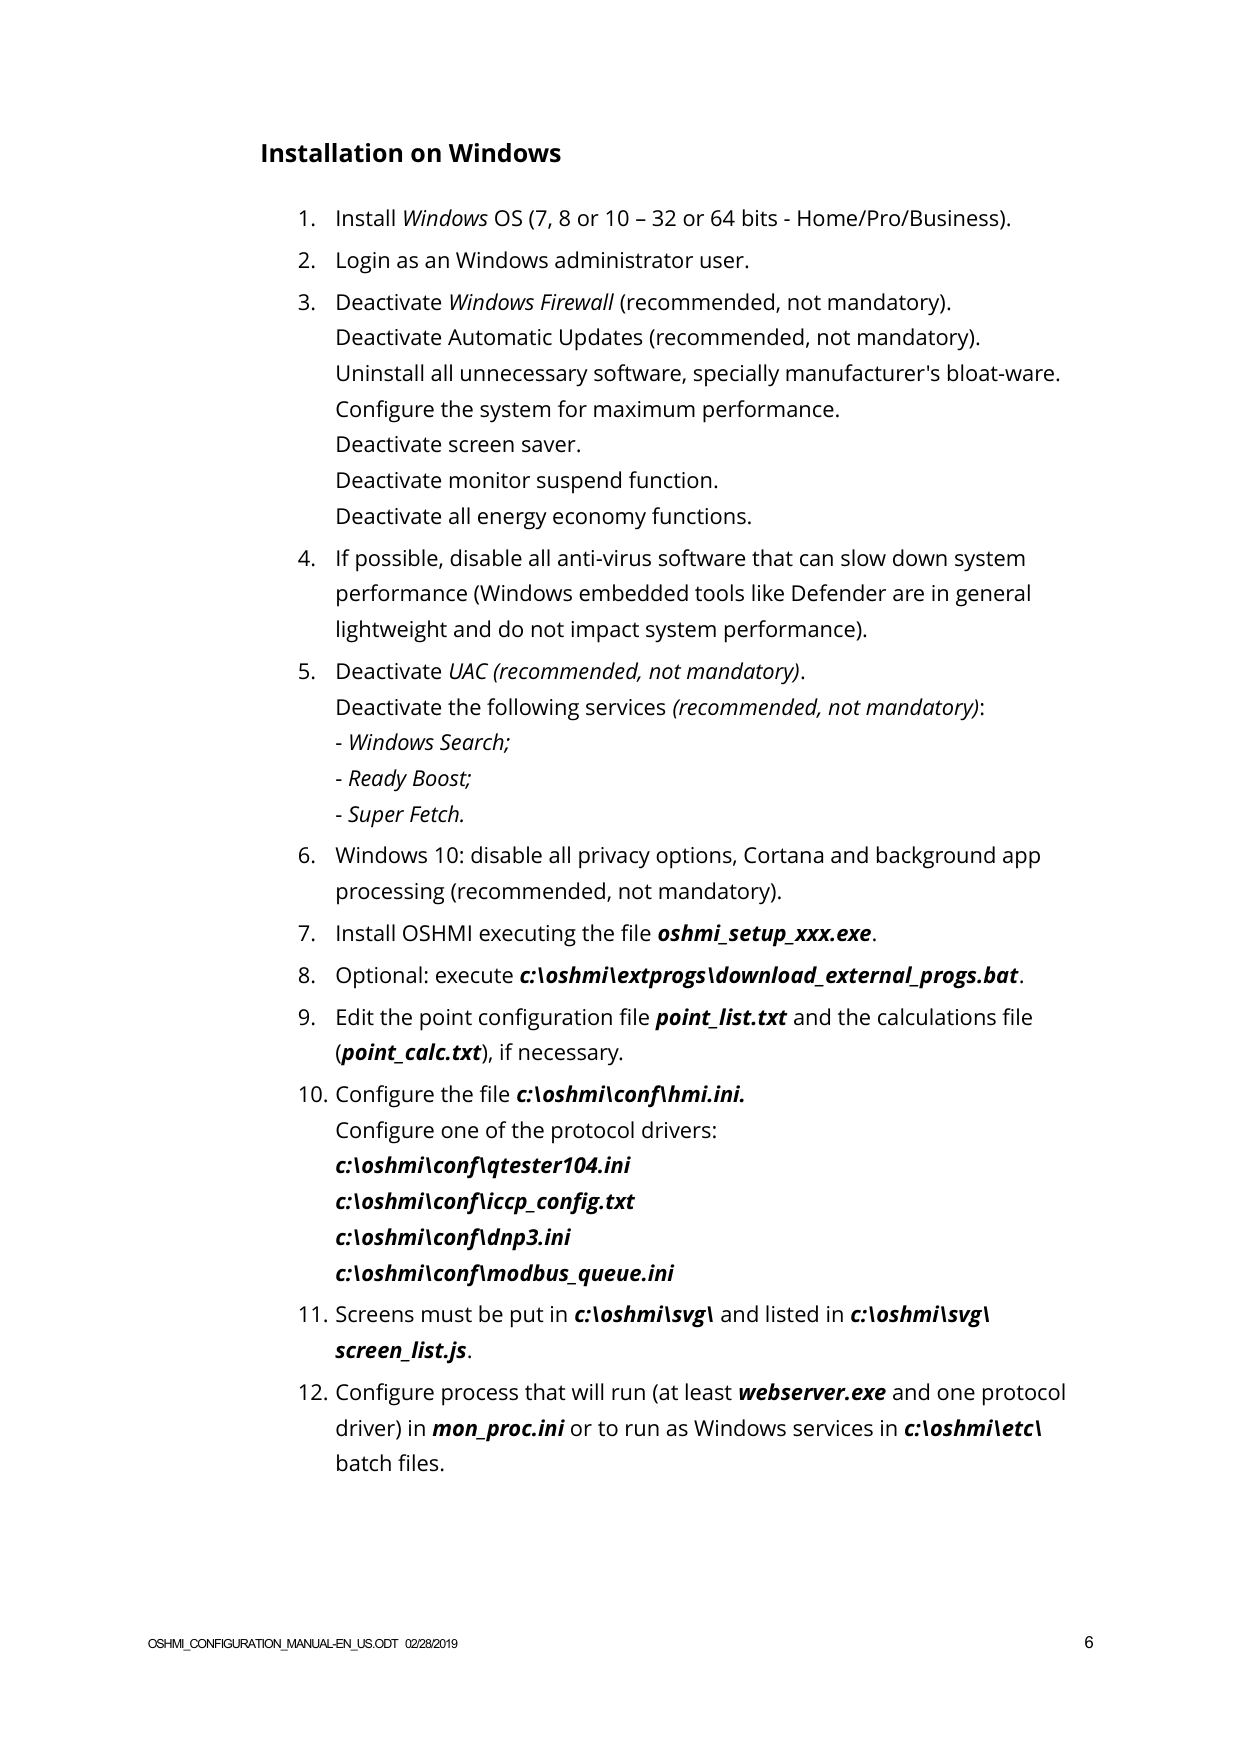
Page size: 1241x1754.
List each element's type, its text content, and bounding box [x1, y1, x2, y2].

list Windows 10: disable all privacy options, Cortana and background app processing (recommended, not mandatory). [298, 841, 1093, 906]
list Optional: execute c:\oshmi\extprogs\download_external_progs.bat. [298, 960, 1093, 989]
list Configure the file c:\oshmi\conf\hmi.ini. Configure one of the protocol drivers: c:\oshmi\conf\qtester104.ini c:\oshmi\conf\iccp_config.txt c:\oshmi\conf\dnp3.ini c:\oshmi\conf\modbus_queue.ini [298, 1079, 1093, 1287]
list Deactivate Windows Firewall (recommended, not mandatory). Deactivate Automatic Updates (recommended, not mandatory). Uninstall all unnecessary software, specially manufacturer's bloat-ware. Configure the system for maximum performance. Deactivate screen saver. Deactivate monitor suspend function. Deactivate all energy economy functions. [298, 286, 1093, 531]
list Configure process that will run (at least webserver.exe and one protocol driver) in mon_proc.ini or to run as Windows services in c:\oshmi\etc\ batch files. [298, 1377, 1093, 1478]
list Edit the point configuration file point_list.txt and the calculations file (point_calc.txt), if necessary. [298, 1002, 1093, 1067]
list Deactivate UAC (recommended, not mandatory). Deactivate the following services (recommended, not mandatory): - Windows Search; - Ready Boost; - Super Fetch. [298, 656, 1093, 828]
list Install OSHMI executing the file oshmi_setup_xxx.exe. [298, 918, 1093, 948]
list If possible, disable all anti-virus software that can slow down system performance (Windows embedded tools like Defender are in general lightweight and do not impact system performance). [298, 543, 1093, 644]
list Install Windows OS (7, 8 or 10 – 32 or 64 bits - Home/Pro/Business). [298, 203, 1093, 233]
list Login as an Windows administrator user. [298, 245, 1093, 274]
list Screens must be put in c:\oshmi\svg\ and listed in c:\oshmi\svg\screen_list.js. [298, 1299, 1093, 1365]
subtitle Installation on Windows [260, 136, 1093, 170]
